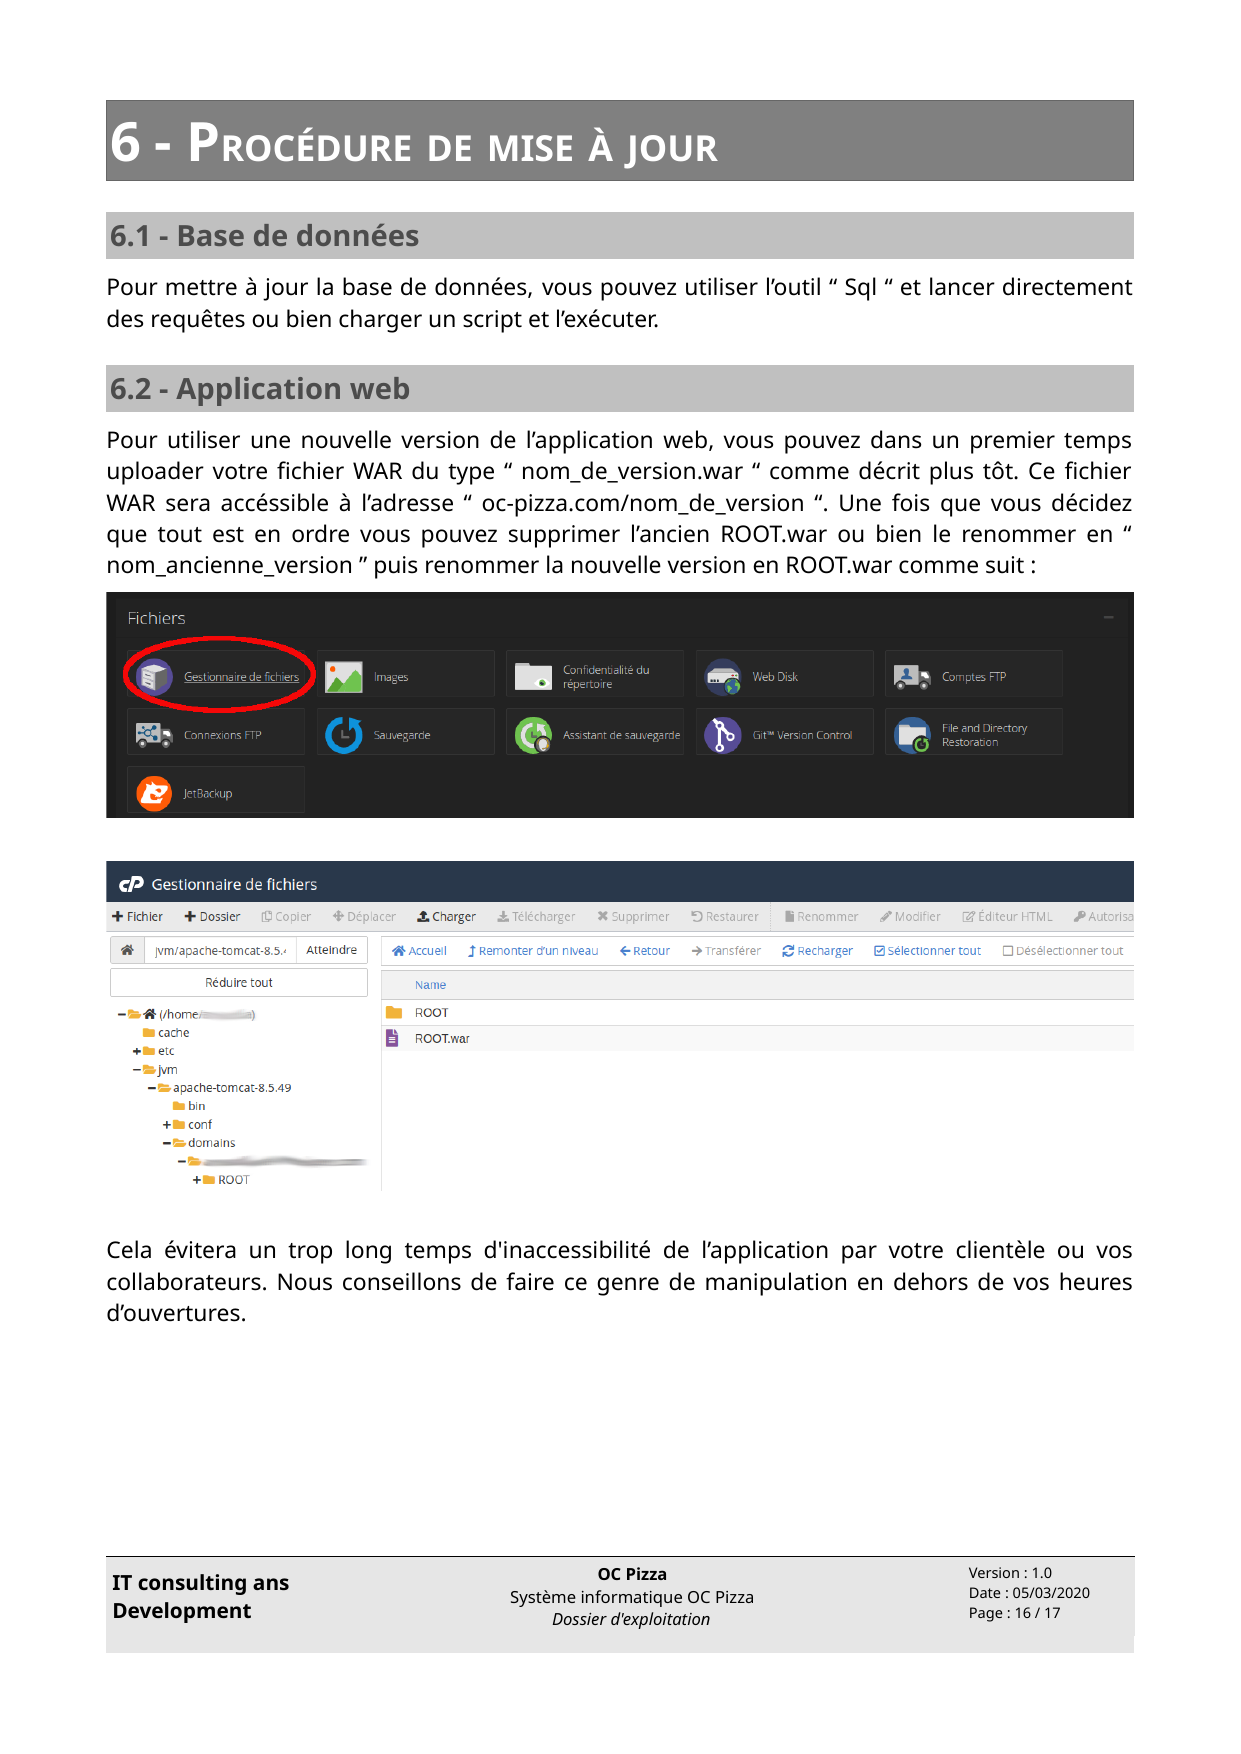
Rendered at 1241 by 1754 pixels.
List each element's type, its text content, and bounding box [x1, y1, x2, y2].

subtitle Base de données [107, 213, 1133, 258]
text Pour mettre à jour la base de données, vous pouvez utiliser l’outil “ Sql “ et lancer directement des requêtes ou bien charger un script et l’exécuter. [106, 271, 1134, 334]
subtitle Procédure de mise à jour [107, 101, 1133, 180]
text Pour utiliser une nouvelle version de l’application web, vous pouvez dans un premier temps uploader votre fichier WAR du type “ nom_de_version.war “ comme décrit plus tôt. Ce fichier WAR sera accéssible à l’adresse “ oc-pizza.com/nom_de_version “. Une fois que vous décidez que tout est en ordre vous pouvez supprimer l’ancien ROOT.war ou bien le renommer en “ nom_ancienne_version ” puis renommer la nouvelle version en ROOT.war comme suit : [106, 424, 1134, 580]
text Cela évitera un trop long temps d'inaccessibilité de l’application par votre clientèle ou vos collaborateurs. Nous conseillons de faire ce genre de manipulation en dehors de vos heures d’ouvertures. [106, 1234, 1134, 1328]
picture [106, 592, 1134, 818]
subtitle Application web [107, 366, 1133, 411]
picture [106, 861, 1134, 1191]
